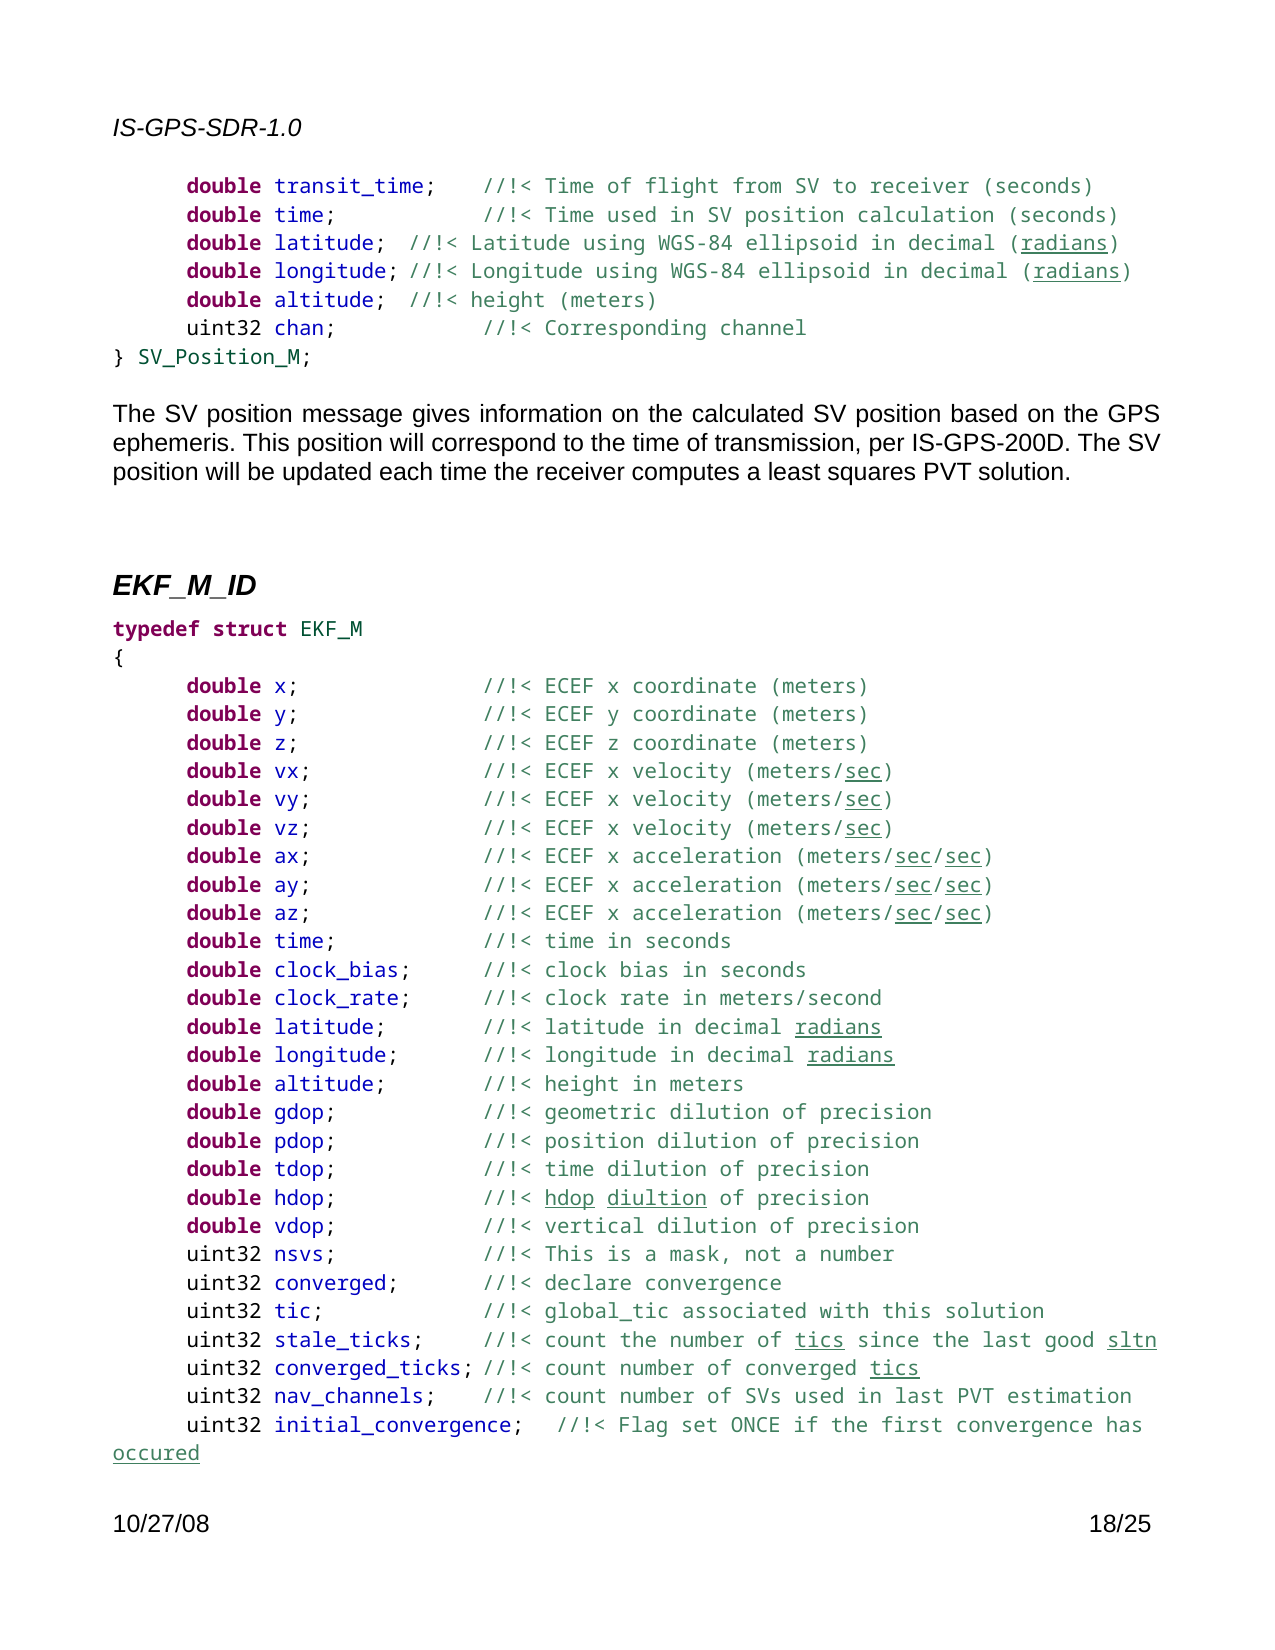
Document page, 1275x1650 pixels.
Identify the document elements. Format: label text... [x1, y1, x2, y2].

text } SV_Position_M; [112, 342, 1162, 370]
text double vz; //!< ECEF x velocity (meters/sec) [112, 813, 1162, 841]
text uint32 initial_convergence; //!< Flag set ONCE if the first convergence has occured [112, 1410, 1162, 1467]
text double latitude; //!< Latitude using WGS-84 ellipsoid in decimal (radians) [112, 228, 1162, 257]
text double hdop; //!< hdop diultion of precision [112, 1183, 1162, 1211]
text double vy; //!< ECEF x velocity (meters/sec) [112, 784, 1162, 813]
text double ax; //!< ECEF x acceleration (meters/sec/sec) [112, 841, 1162, 870]
text uint32 nav_channels; //!< count number of SVs used in last PVT estimation [112, 1382, 1162, 1410]
text double pdop; //!< position dilution of precision [112, 1126, 1162, 1154]
text double latitude; //!< latitude in decimal radians [112, 1012, 1162, 1040]
text double ay; //!< ECEF x acceleration (meters/sec/sec) [112, 870, 1162, 898]
text double tdop; //!< time dilution of precision [112, 1154, 1162, 1183]
text The SV position message gives information on the calculated SV position based on the GPS ephemeris. This position will correspond to the time of transmission, per IS-GPS-200D. The SV position will be updated each time the receiver computes a least squares PVT solution. [112, 399, 1162, 485]
text uint32 converged; //!< declare convergence [112, 1268, 1162, 1296]
text double x; //!< ECEF x coordinate (meters) [112, 671, 1162, 699]
text double z; //!< ECEF z coordinate (meters) [112, 728, 1162, 756]
text uint32 tic; //!< global_tic associated with this solution [112, 1296, 1162, 1325]
text double longitude; //!< longitude in decimal radians [112, 1040, 1162, 1069]
text double az; //!< ECEF x acceleration (meters/sec/sec) [112, 898, 1162, 927]
text double transit_time; //!< Time of flight from SV to receiver (seconds) [112, 171, 1162, 200]
text double clock_rate; //!< clock rate in meters/second [112, 983, 1162, 1012]
text double altitude; //!< height (meters) [112, 285, 1162, 313]
text double clock_bias; //!< clock bias in seconds [112, 955, 1162, 983]
text uint32 nsvs; //!< This is a mask, not a number [112, 1239, 1162, 1268]
text double y; //!< ECEF y coordinate (meters) [112, 699, 1162, 728]
text double time; //!< Time used in SV position calculation (seconds) [112, 200, 1162, 228]
text double altitude; //!< height in meters [112, 1069, 1162, 1097]
text double time; //!< time in seconds [112, 927, 1162, 955]
text uint32 converged_ticks; //!< count number of converged tics [112, 1353, 1162, 1382]
text typedef struct EKF_M [112, 614, 1162, 642]
text double gdop; //!< geometric dilution of precision [112, 1097, 1162, 1126]
text { [112, 642, 1162, 671]
text uint32 chan; //!< Corresponding channel [112, 313, 1162, 342]
text double longitude; //!< Longitude using WGS-84 ellipsoid in decimal (radians) [112, 257, 1162, 285]
text double vx; //!< ECEF x velocity (meters/sec) [112, 756, 1162, 784]
text double vdop; //!< vertical dilution of precision [112, 1211, 1162, 1239]
text uint32 stale_ticks; //!< count the number of tics since the last good sltn [112, 1325, 1162, 1353]
subtitle EKF_M_ID [112, 568, 1162, 601]
